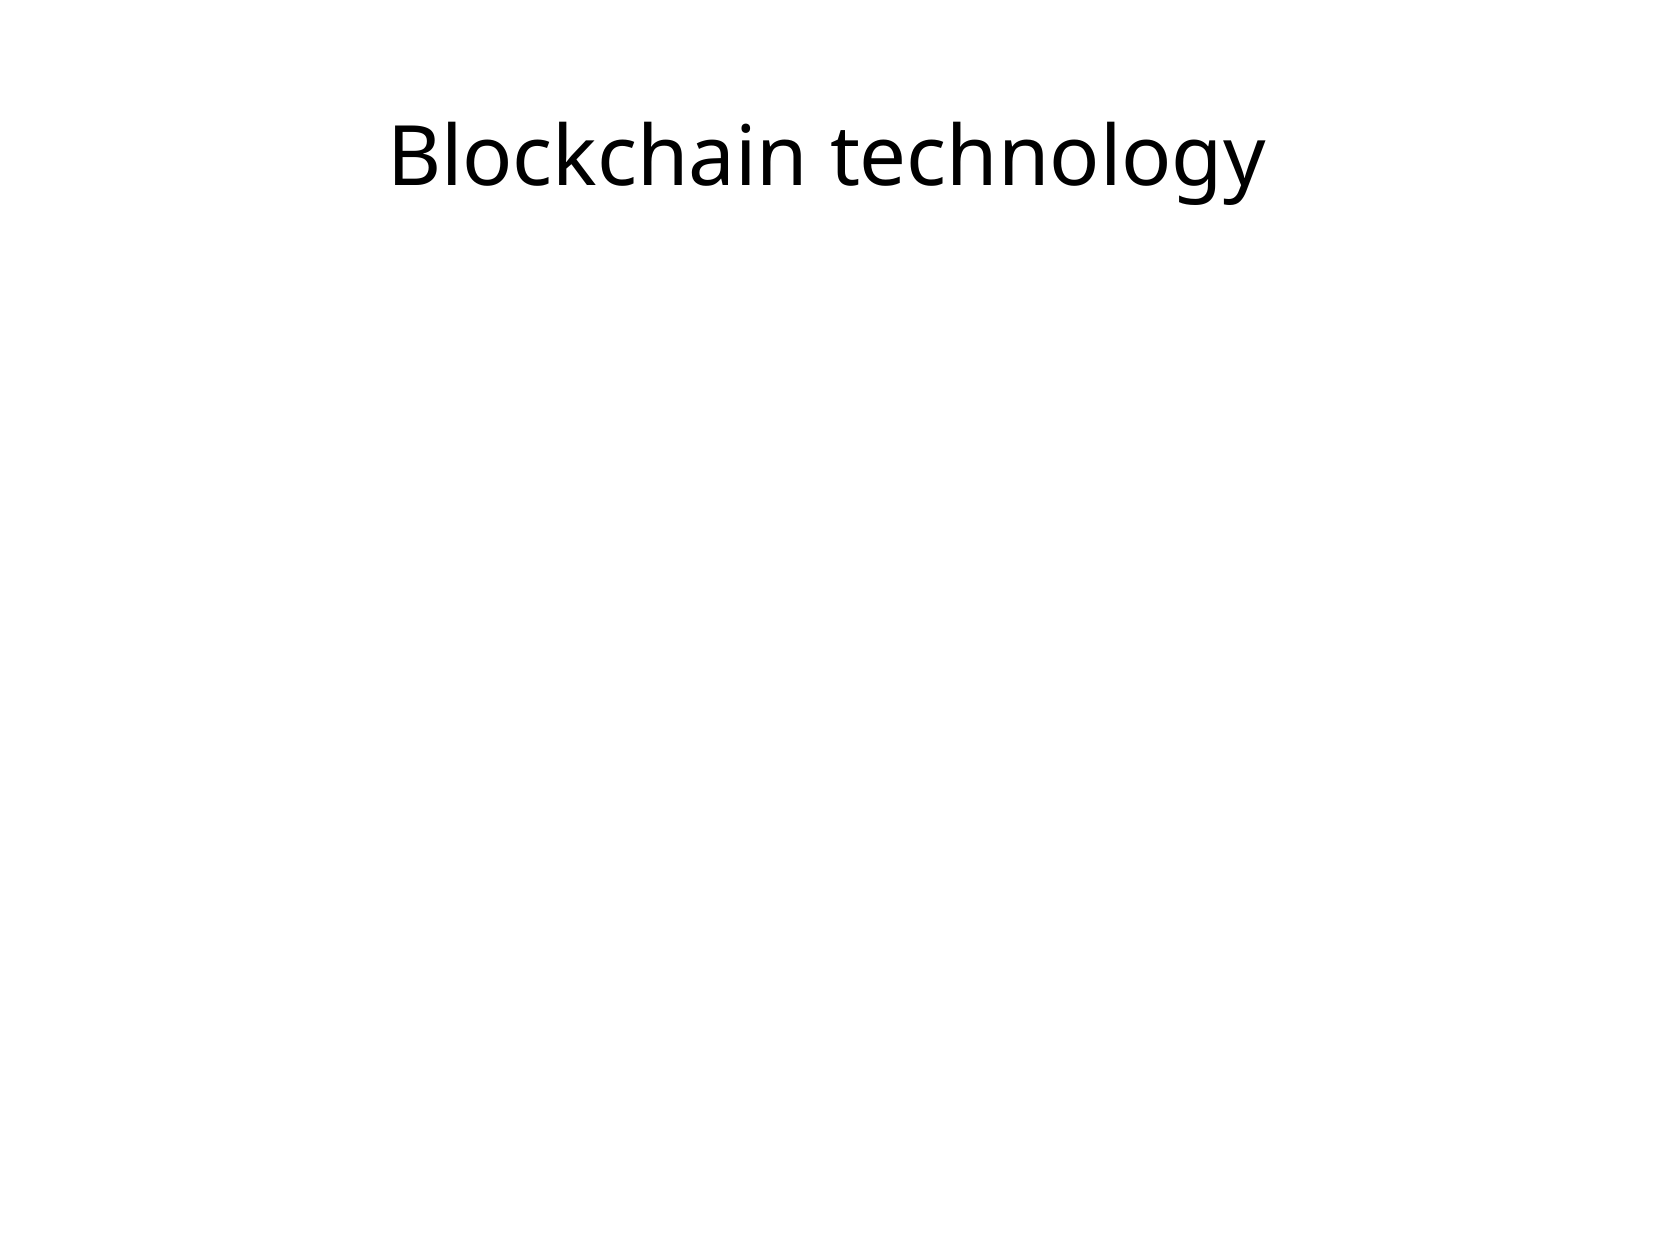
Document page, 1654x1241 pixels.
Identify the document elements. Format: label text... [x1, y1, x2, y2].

title Blockchain technology [82, 49, 1571, 257]
